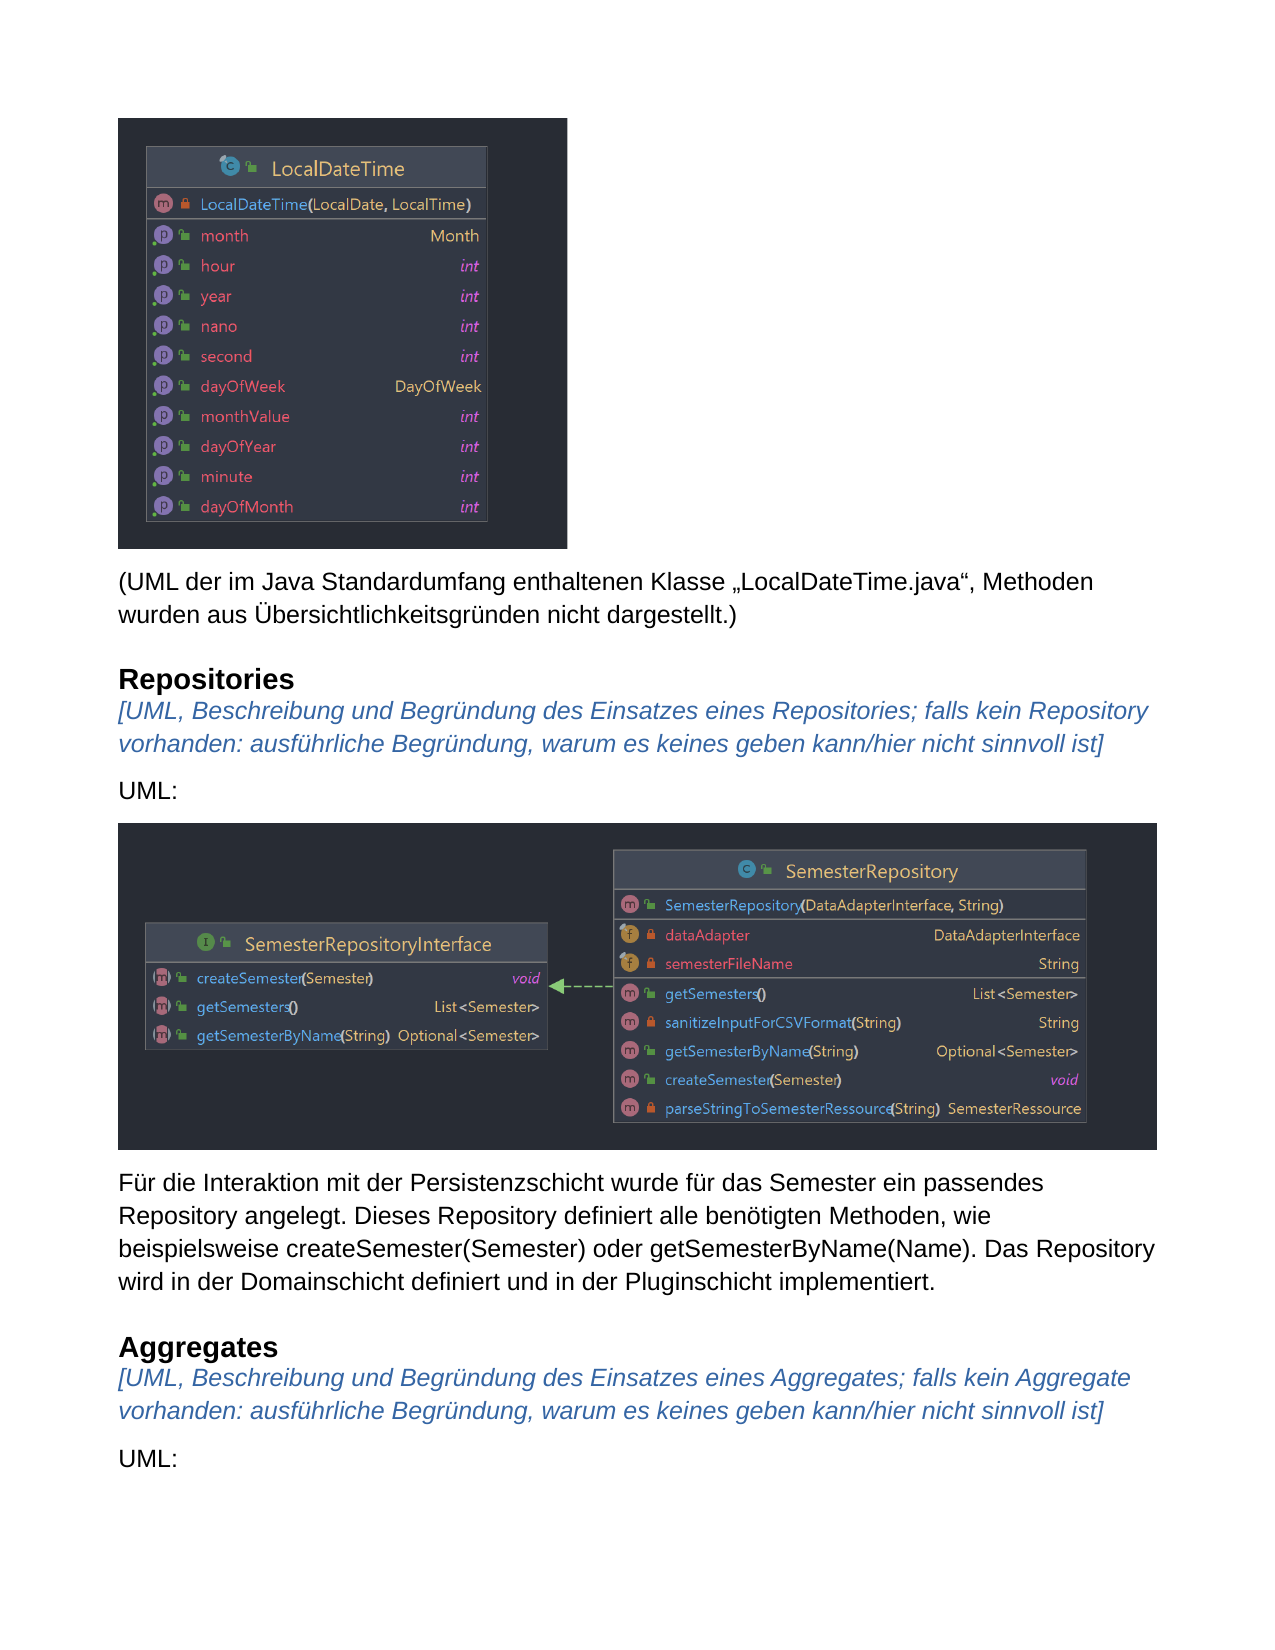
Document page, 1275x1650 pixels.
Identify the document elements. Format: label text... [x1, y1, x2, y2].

text UML: [118, 1444, 1157, 1472]
text [UML, Beschreibung und Begründung des Einsatzes eines Repositories; falls kein Repository vorhanden: ausführliche Begründung, warum es keines geben kann/hier nicht sinnvoll ist] [118, 696, 1157, 757]
text Für die Interaktion mit der Persistenzschicht wurde für das Semester ein passendes Repository angelegt. Dieses Repository definiert alle benötigten Methoden, wie beispielsweise createSemester(Semester) oder getSemesterByName(Name). Das Repository wird in der Domainschicht definiert und in der Pluginschicht implementiert. [118, 1168, 1157, 1296]
text (UML der im Java Standardumfang enthaltenen Klasse „LocalDateTime.java“, Methoden wurden aus Übersichtlichkeitsgründen nicht dargestellt.) [118, 567, 1157, 629]
subtitle Aggregates [118, 1329, 1157, 1363]
subtitle Repositories [118, 662, 1157, 696]
text UML: [118, 776, 1157, 805]
text [UML, Beschreibung und Begründung des Einsatzes eines Aggregates; falls kein Aggregate vorhanden: ausführliche Begründung, warum es keines geben kann/hier nicht sinnvoll ist] [118, 1363, 1157, 1425]
